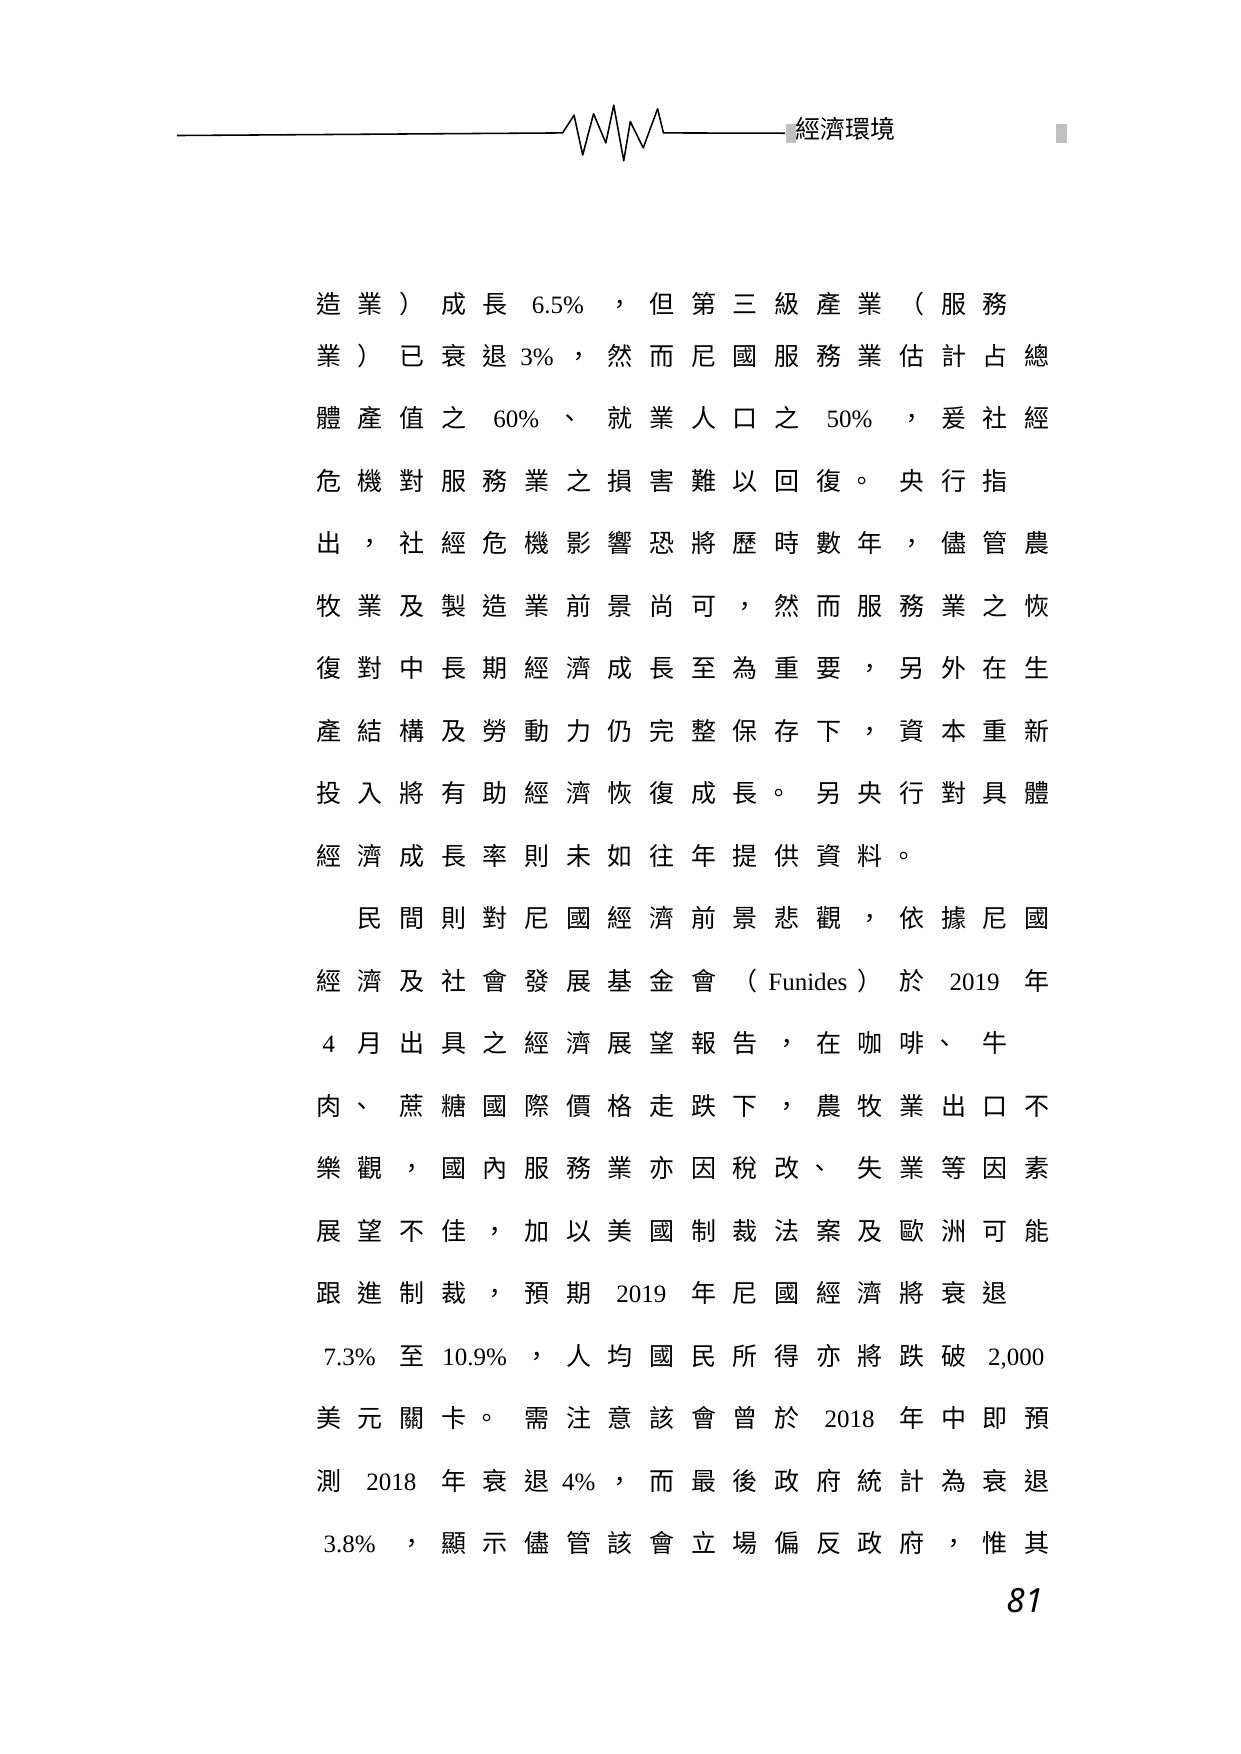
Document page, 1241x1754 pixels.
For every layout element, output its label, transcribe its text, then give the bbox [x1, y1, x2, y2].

text 造業）成長6.5%，但第三級產業（服務業）已衰退3%，然而尼國服務業估計占總體產值之60%、就業人口之50%，爰社經危機對服務業之損害難以回復。央行指出，社經危機影響恐將歷時數年，儘管農牧業及製造業前景尚可，然而服務業之恢復對中長期經濟成長至為重要，另外在生產結構及勞動力仍完整保存下，資本重新投入將有助經濟恢復成長。另央行對具體經濟成長率則未如往年提供資料。 [281, 250, 1058, 875]
text 民間則對尼國經濟前景悲觀，依據尼國經濟及社會發展基金會（Funides）於2019年4月出具之經濟展望報告，在咖啡、牛肉、蔗糖國際價格走跌下，農牧業出口不樂觀，國內服務業亦因稅改、失業等因素展望不佳，加以美國制裁法案及歐洲可能跟進制裁，預期2019年尼國經濟將衰退7.3%至10.9%，人均國民所得亦將跌破2,000美元關卡。需注意該會曾於2018年中即預測2018年衰退4%，而最後政府統計為衰退3.8%，顯示儘管該會立場偏反政府，惟其 [281, 875, 1058, 1563]
